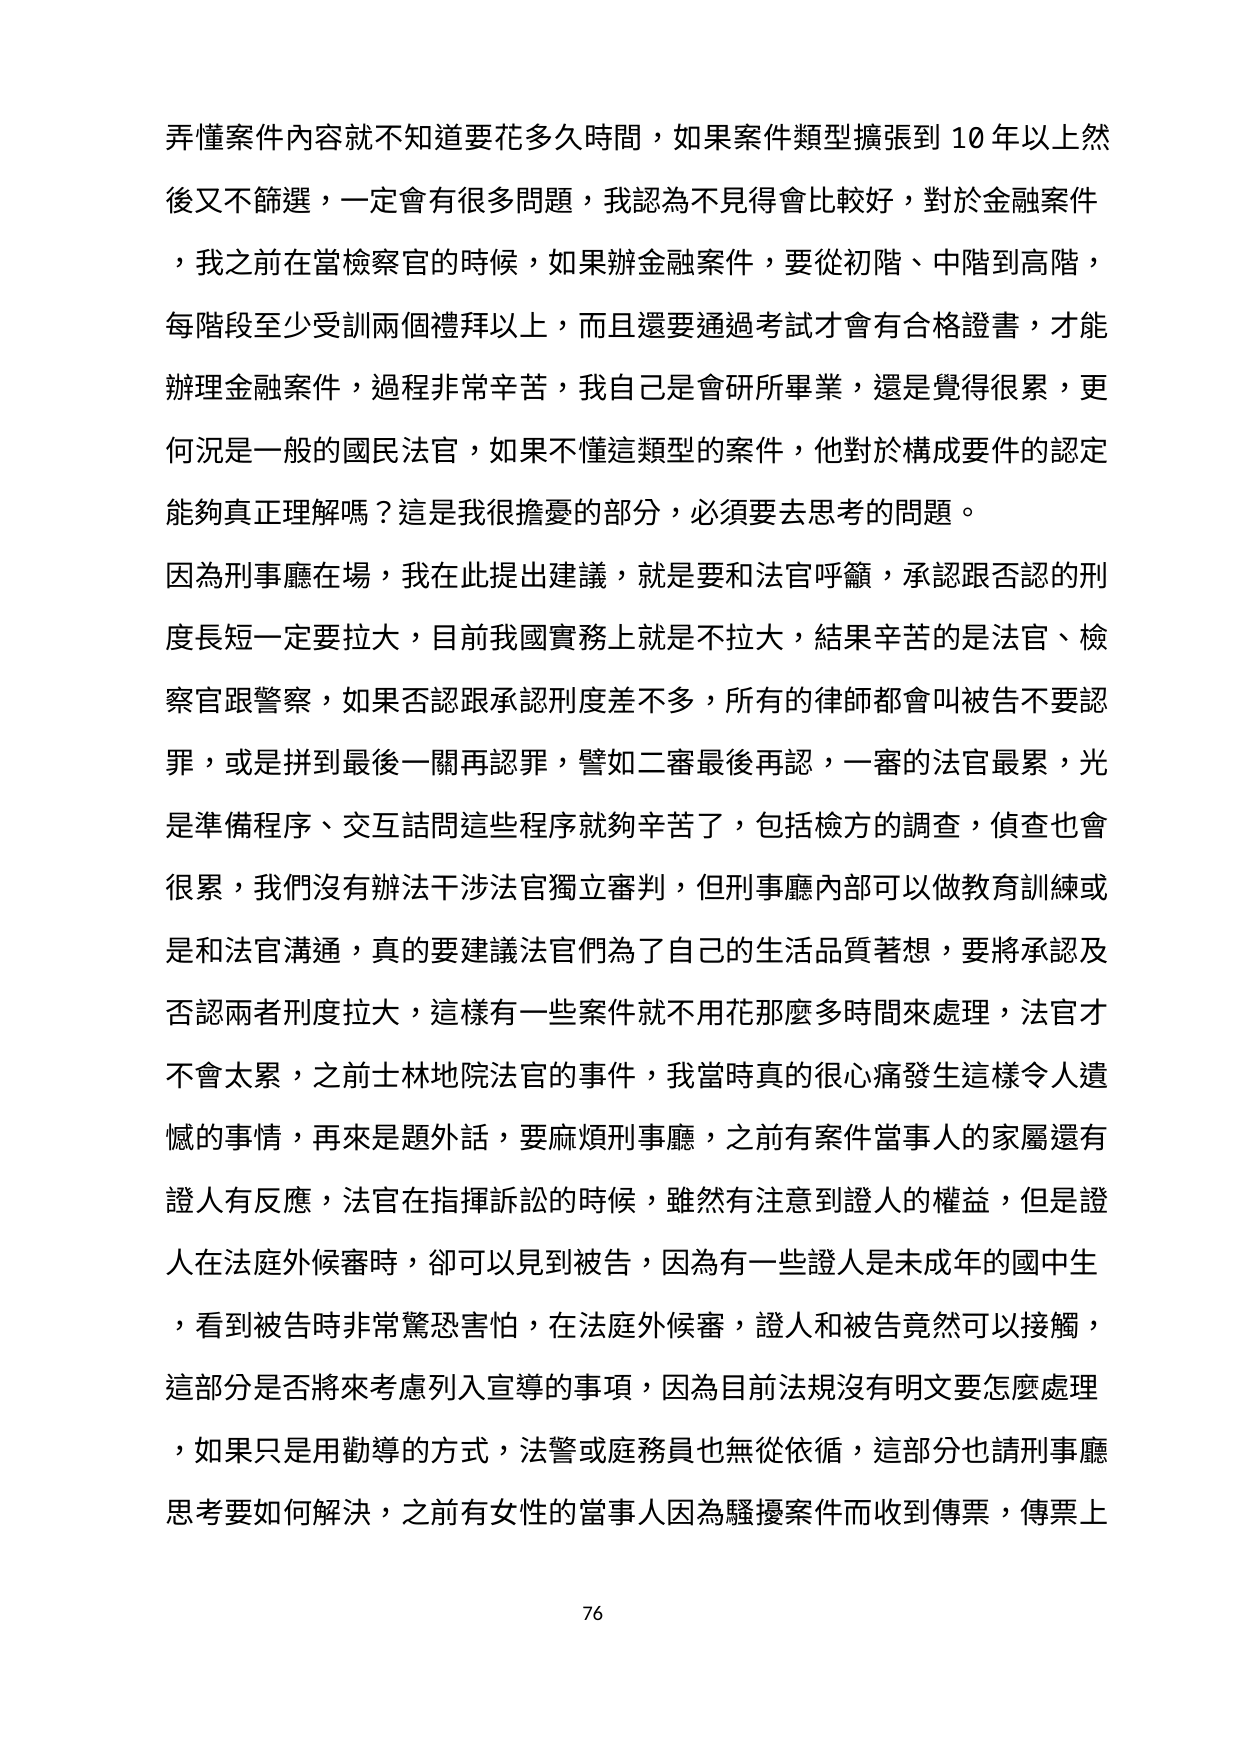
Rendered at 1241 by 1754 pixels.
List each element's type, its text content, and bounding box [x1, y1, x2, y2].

subtitle 弄懂案件內容就不知道要花多久時間，如果案件類型擴張到10年以上然後又不篩選，一定會有很多問題，我認為不見得會比較好，對於金融案件 [165, 94, 1110, 219]
subtitle 因為刑事廳在場，我在此提出建議，就是要和法官呼籲，承認跟否認的刑度長短一定要拉大，目前我國實務上就是不拉大，結果辛苦的是法官、檢察官跟警察，如果否認跟承認刑度差不多，所有的律師都會叫被告不要認罪，或是拼到最後一關再認罪，譬如二審最後再認，一審的法官最累，光是準備程序、交互詰問這些程序就夠辛苦了，包括檢方的調查，偵查也會很累，我們沒有辦法干涉法官獨立審判，但刑事廳內部可以做教育訓練或是和法官溝通，真的要建議法官們為了自己的生活品質著想，要將承認及否認兩者刑度拉大，這樣有一些案件就不用花那麼多時間來處理，法官才不會太累，之前士林地院法官的事件，我當時真的很心痛發生這樣令人遺憾的事情，再來是題外話，要麻煩刑事廳，之前有案件當事人的家屬還有證人有反應，法官在指揮訴訟的時候，雖然有注意到證人的權益，但是證人在法庭外候審時，卻可以見到被告，因為有一些證人是未成年的國中生 [165, 532, 1110, 1282]
subtitle ，如果只是用勸導的方式，法警或庭務員也無從依循，這部分也請刑事廳思考要如何解決，之前有女性的當事人因為騷擾案件而收到傳票，傳票上 [165, 1407, 1110, 1532]
subtitle ，看到被告時非常驚恐害怕，在法庭外候審，證人和被告竟然可以接觸，這部分是否將來考慮列入宣導的事項，因為目前法規沒有明文要怎麼處理 [165, 1282, 1110, 1407]
subtitle ，我之前在當檢察官的時候，如果辦金融案件，要從初階、中階到高階，每階段至少受訓兩個禮拜以上，而且還要通過考試才會有合格證書，才能辦理金融案件，過程非常辛苦，我自己是會研所畢業，還是覺得很累，更何況是一般的國民法官，如果不懂這類型的案件，他對於構成要件的認定能夠真正理解嗎？這是我很擔憂的部分，必須要去思考的問題。 [165, 219, 1110, 532]
